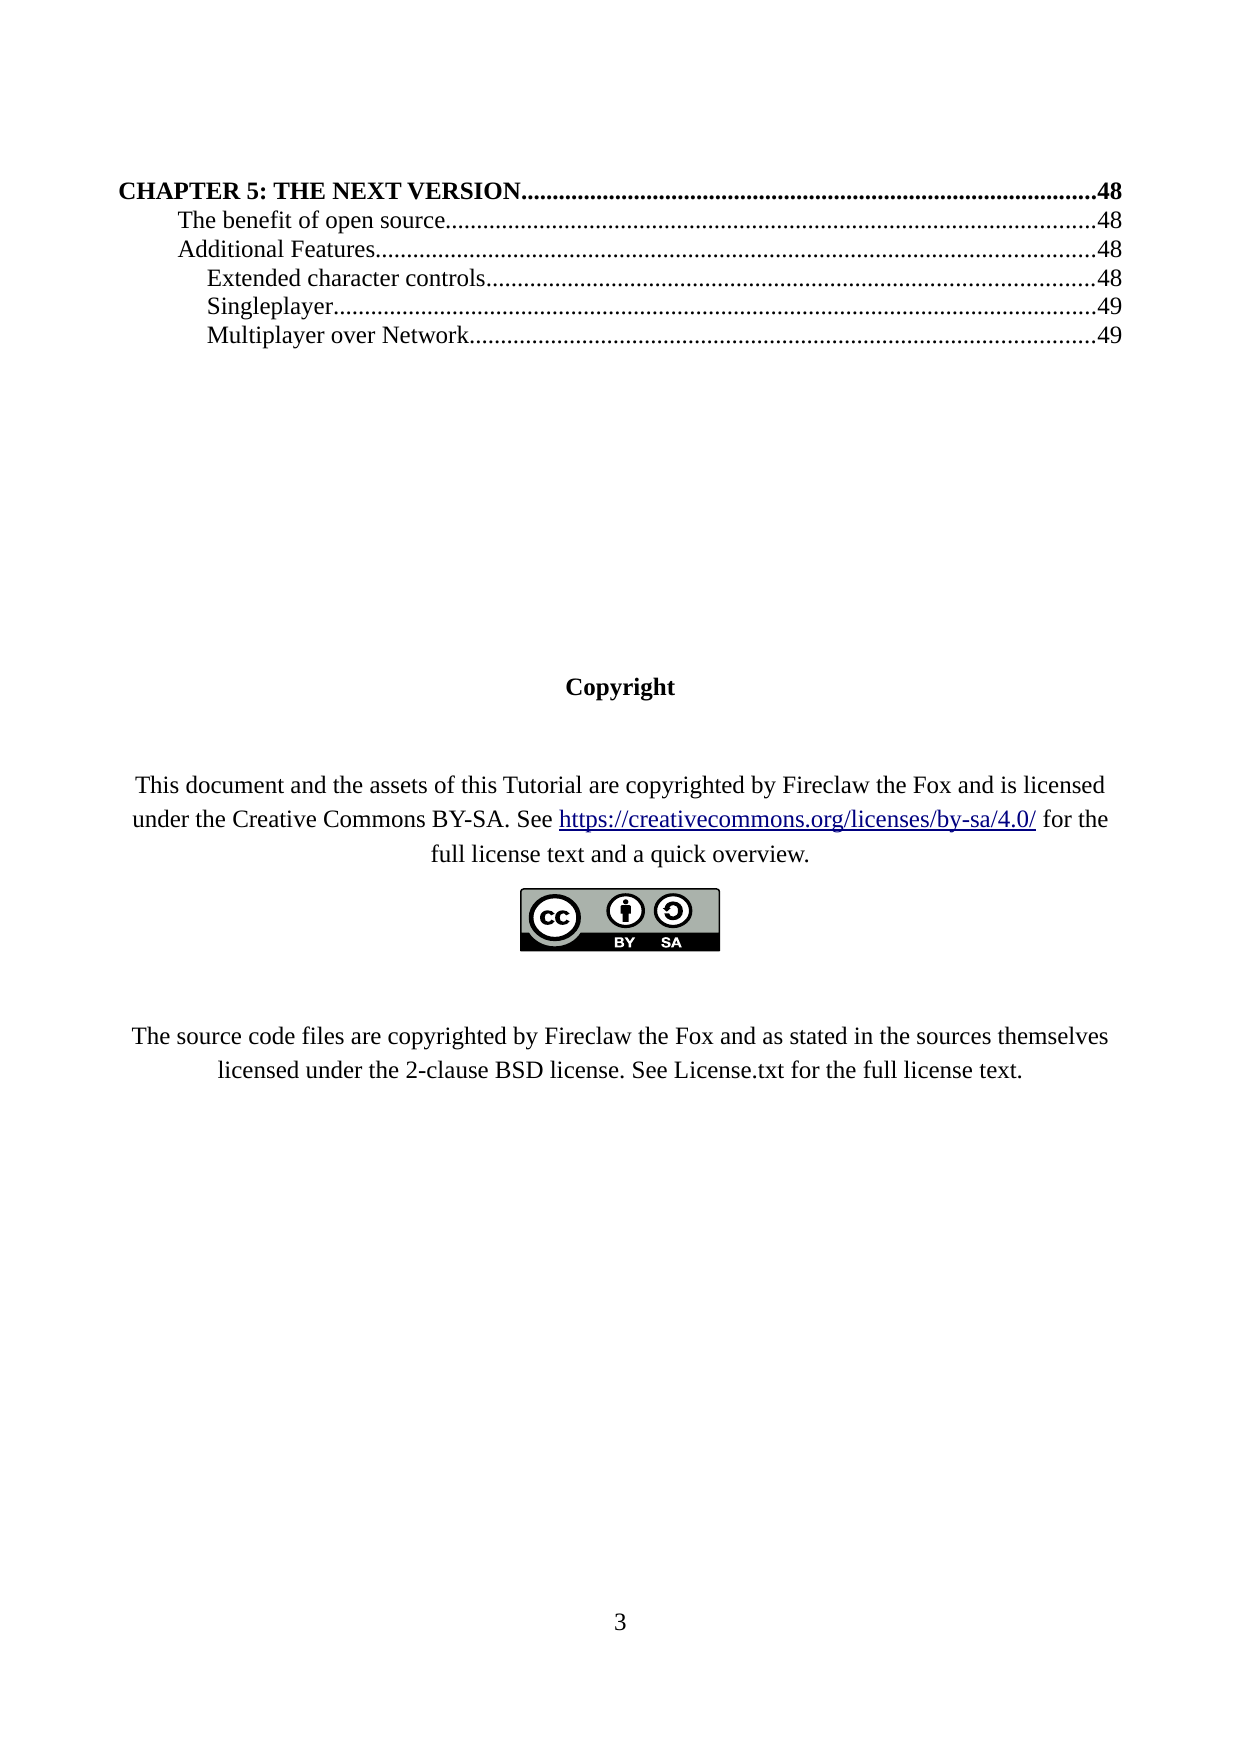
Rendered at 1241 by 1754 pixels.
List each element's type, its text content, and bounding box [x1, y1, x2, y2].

text Additional Features 48 [177, 234, 1122, 263]
text The benefit of open source 48 [177, 205, 1122, 234]
text Extended character controls 48 [207, 263, 1122, 291]
text Multiplayer over Network 49 [207, 320, 1122, 349]
text The source code files are copyrighted by Fireclaw the Fox and as stated in the sources themselves licensed under the 2-clause BSD license. See License.txt for the full license text. [118, 1021, 1122, 1084]
text This document and the assets of this Tutorial are copyrighted by Fireclaw the Fox and is licensed under the Creative Commons BY-SA. See https://creativecommons.org/licenses/by-sa/4.0/ for the full license text and a quick overview. [118, 770, 1122, 868]
text Chapter 5: The next version 48 [118, 176, 1122, 205]
text Singleplayer 49 [207, 291, 1122, 320]
text Copyright [118, 672, 1122, 701]
